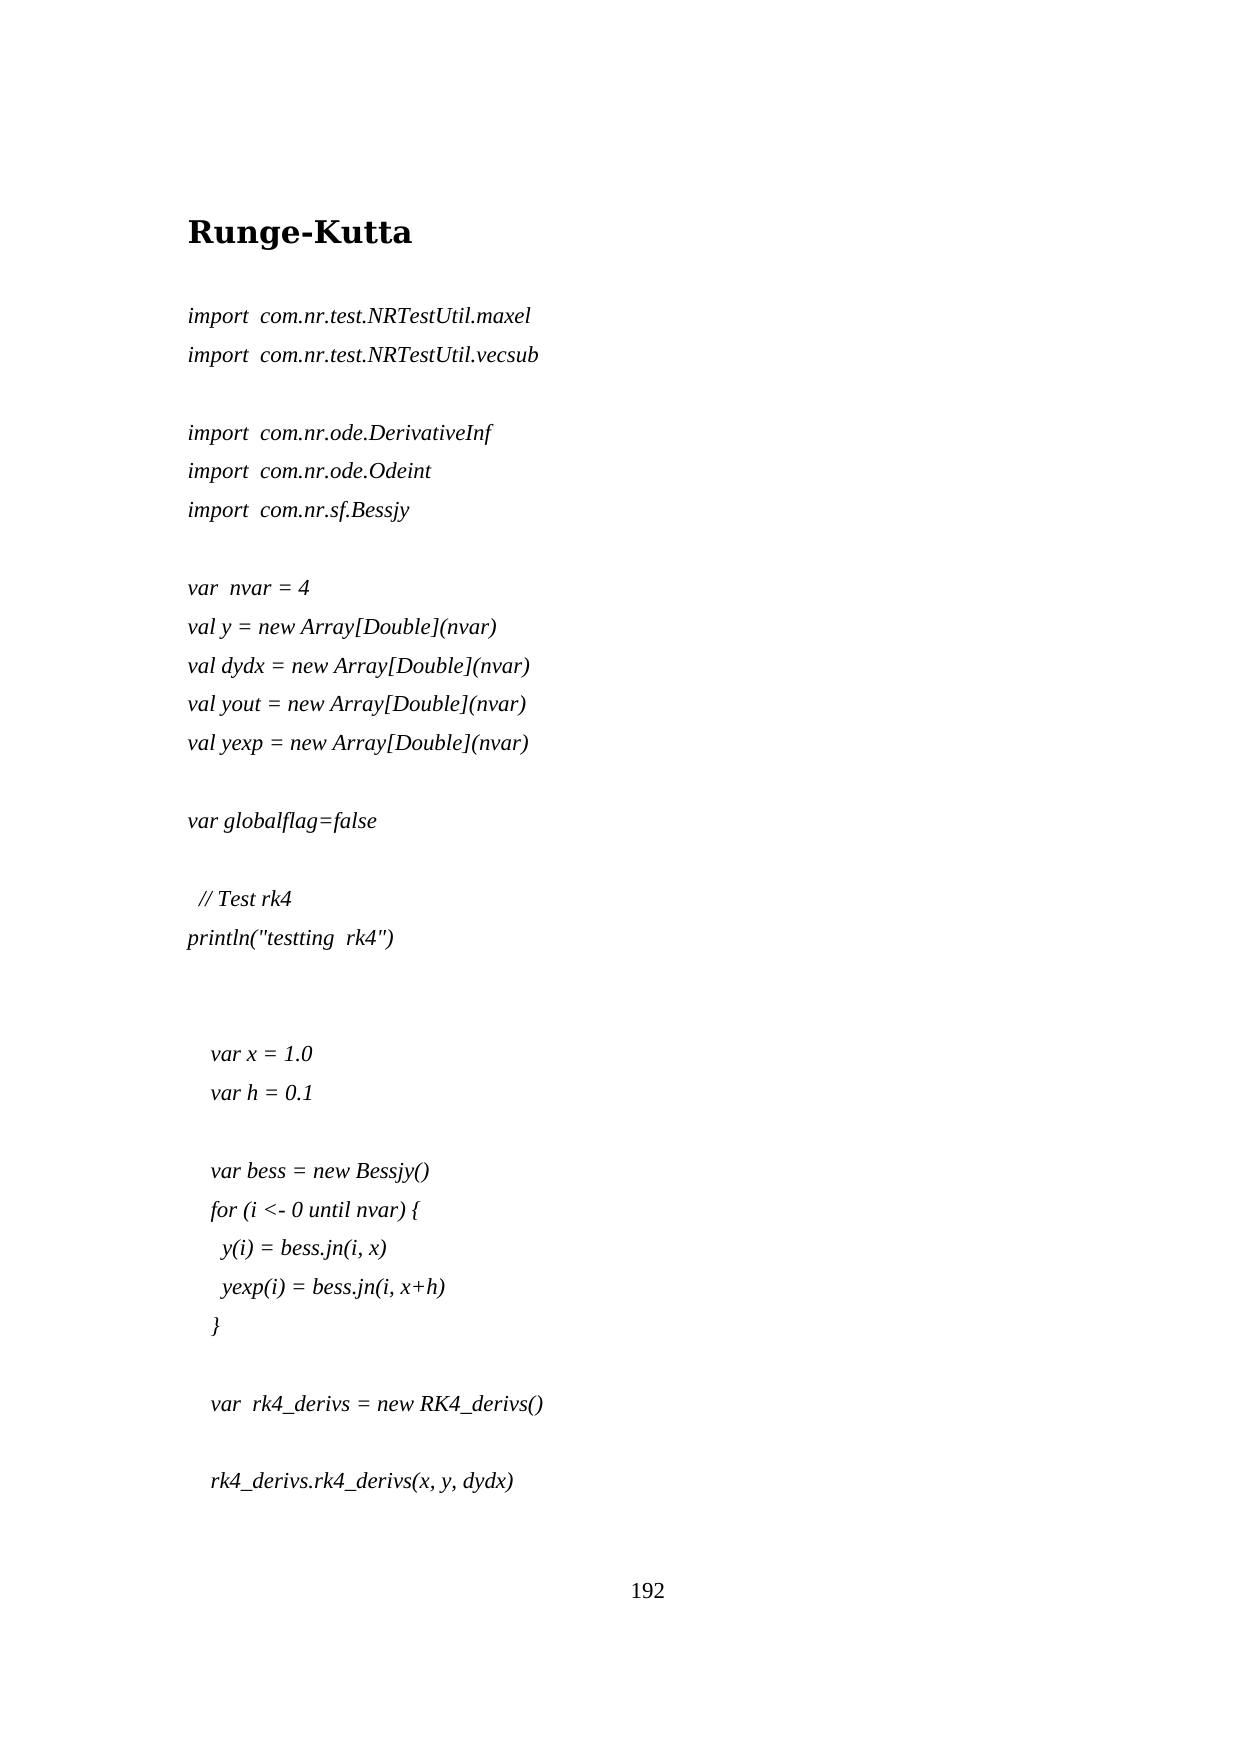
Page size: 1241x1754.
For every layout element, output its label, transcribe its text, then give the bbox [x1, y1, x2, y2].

text rk4_derivs.rk4_derivs(x, y, dydx) [187, 1468, 1108, 1494]
text } [187, 1312, 1108, 1338]
text for (i <- 0 until nvar) { [187, 1196, 1108, 1222]
text val yout = new Array[Double](nvar) [187, 691, 1108, 717]
text import com.nr.test.NRTestUtil.vecsub [187, 341, 1108, 367]
text y(i) = bess.jn(i, x) [187, 1234, 1108, 1261]
text import com.nr.ode.Odeint [187, 457, 1108, 484]
text var globalflag=false [187, 807, 1108, 833]
text var rk4_derivs = new RK4_derivs() [187, 1390, 1108, 1416]
text var x = 1.0 [187, 1040, 1108, 1067]
subtitle Runge-Kutta [187, 214, 1108, 251]
text import com.nr.sf.Bessjy [187, 496, 1108, 523]
text val y = new Array[Double](nvar) [187, 613, 1108, 639]
text var bess = new Bessjy() [187, 1157, 1108, 1183]
text val dydx = new Array[Double](nvar) [187, 652, 1108, 678]
text yexp(i) = bess.jn(i, x+h) [187, 1273, 1108, 1300]
text import com.nr.test.NRTestUtil.maxel [187, 302, 1108, 328]
text val yexp = new Array[Double](nvar) [187, 729, 1108, 756]
text println("testting rk4") [187, 924, 1108, 950]
text var h = 0.1 [187, 1079, 1108, 1105]
text var nvar = 4 [187, 574, 1108, 600]
text // Test rk4 [187, 885, 1108, 911]
text import com.nr.ode.DerivativeInf [187, 418, 1108, 445]
